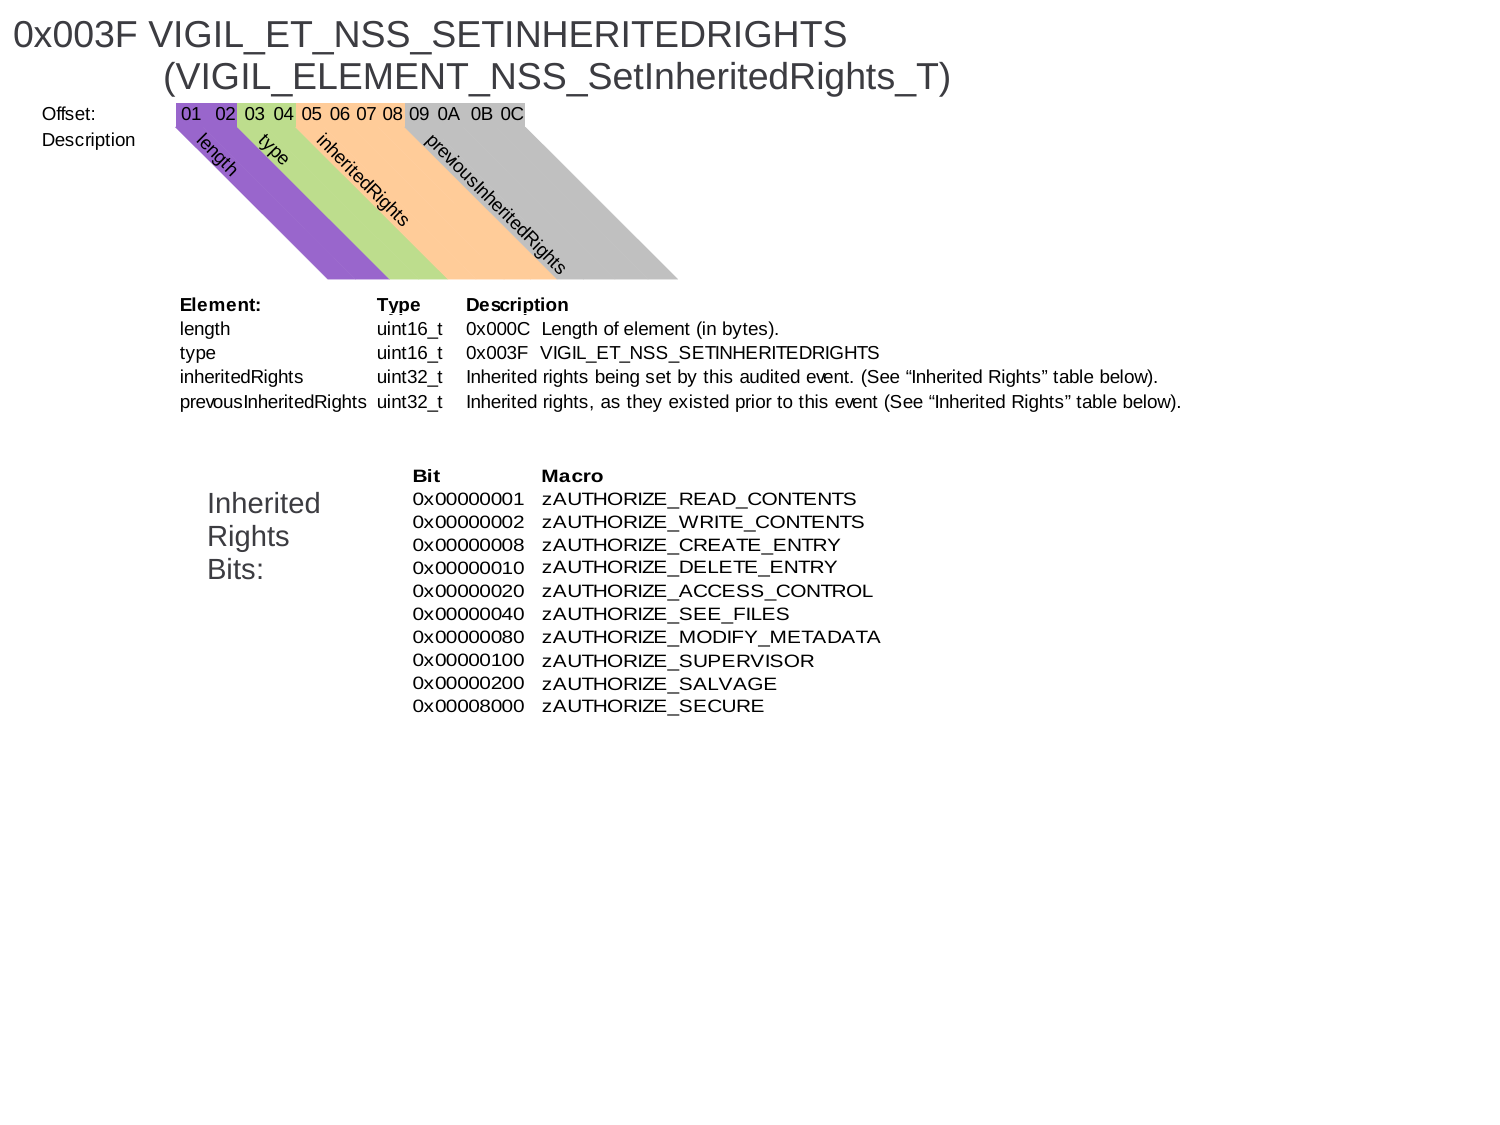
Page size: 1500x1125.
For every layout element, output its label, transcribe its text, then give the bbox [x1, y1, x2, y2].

text_box Inherited Rights Bits: [206, 487, 343, 586]
chart [410, 465, 1445, 722]
chart [39, 103, 1367, 282]
chart [177, 294, 1221, 442]
text_box 0x003F VIGIL_ET_NSS_SETINHERITEDRIGHTS (VIGIL_ELEMENT_NSS_SetInheritedRights_T) [13, 13, 1500, 98]
